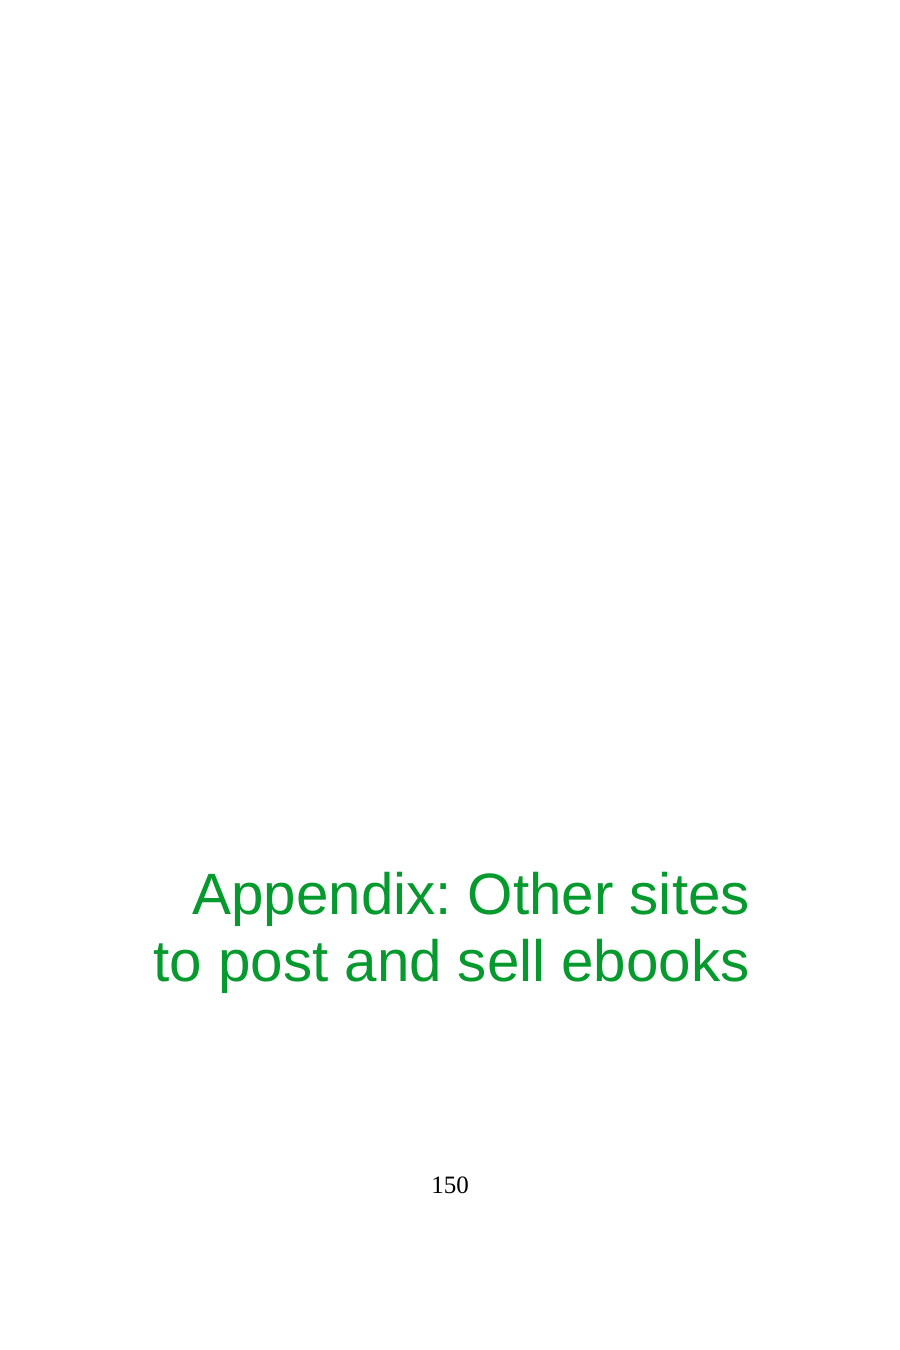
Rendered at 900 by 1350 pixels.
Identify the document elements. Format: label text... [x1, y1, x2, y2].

subtitle Appendix: Other sites to post and sell ebooks [150, 860, 750, 994]
